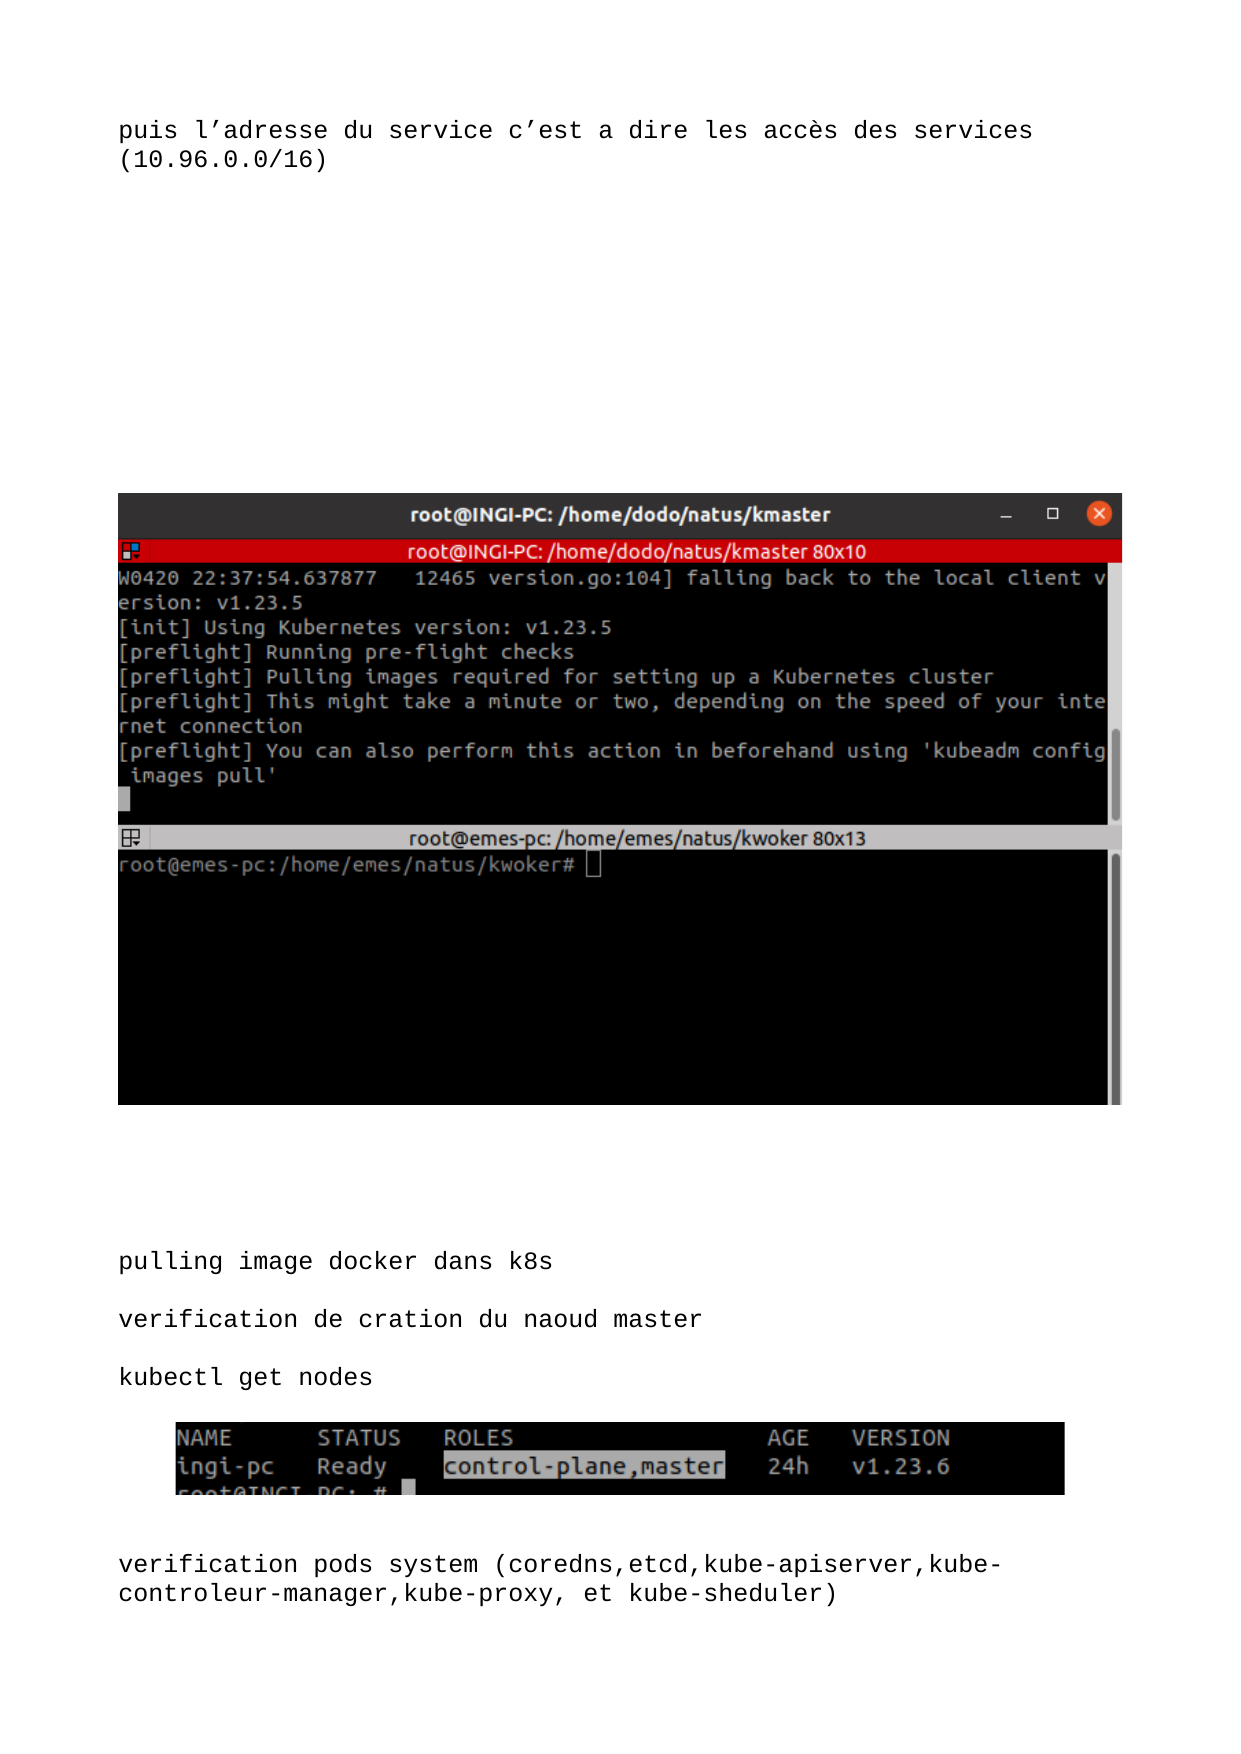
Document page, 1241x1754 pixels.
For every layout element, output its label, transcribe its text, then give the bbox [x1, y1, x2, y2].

text puis l’adresse du service c’est a dire les accès des services (10.96.0.0/16) [118, 118, 1122, 175]
text kubectl get nodes [118, 1364, 1122, 1393]
picture [175, 1422, 1065, 1495]
text verification pods system (coredns,etcd,kube-apiserver,kube-controleur-manager,kube-proxy, et kube-sheduler) [118, 1552, 1122, 1609]
text verification de cration du naoud master [118, 1307, 1122, 1335]
text pulling image docker dans k8s [118, 1249, 1122, 1277]
picture [118, 493, 1123, 1105]
